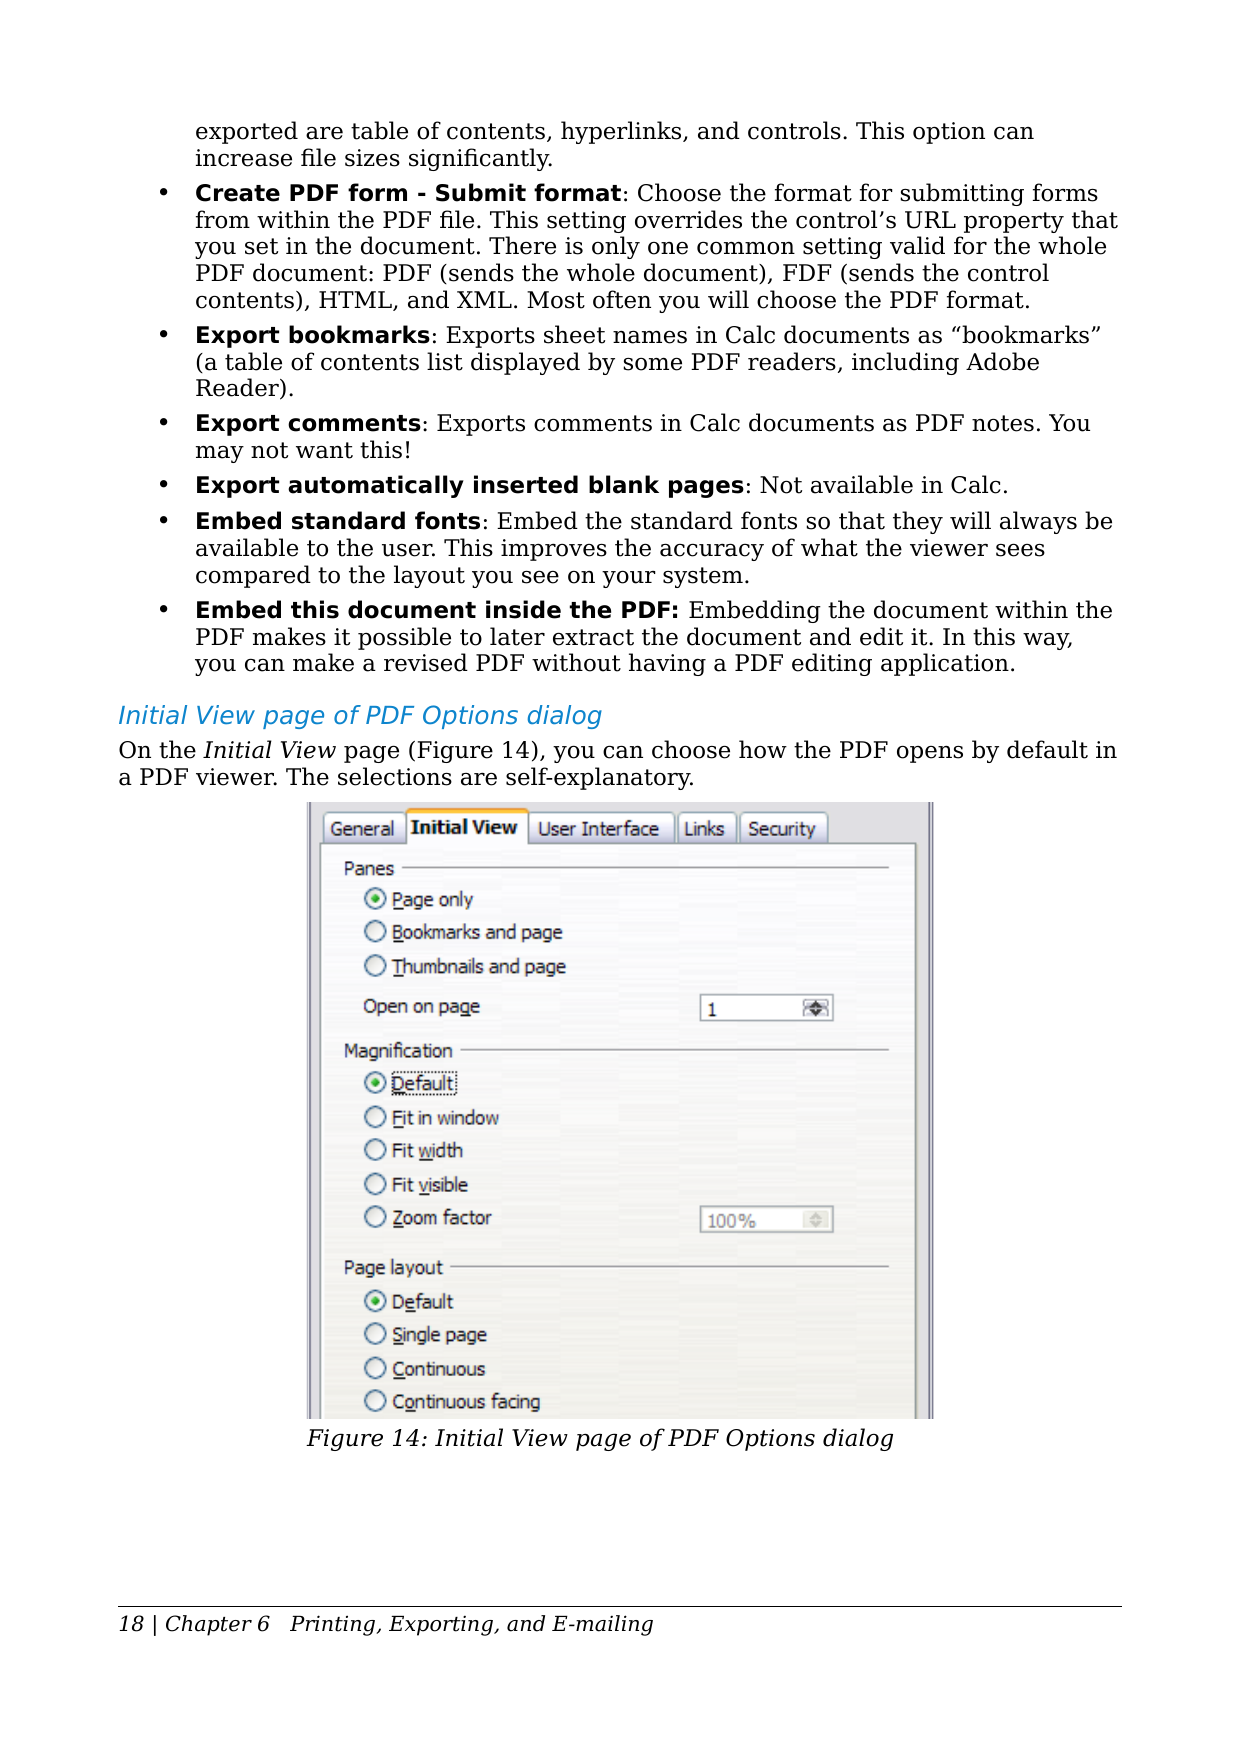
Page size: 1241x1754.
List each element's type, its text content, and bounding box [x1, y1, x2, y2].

subtitle Initial View page of PDF Options dialog [118, 701, 1122, 731]
list Embed standard fonts: Embed the standard fonts so that they will always be available to the user. This improves the accuracy of what the viewer sees compared to the layout you see on your system. [156, 506, 1122, 588]
list exported are table of contents, hyperlinks, and controls. This option can increase file sizes significantly. [156, 118, 1122, 171]
text Figure 14: Initial View page of PDF Options dialog [307, 1426, 933, 1452]
list Export bookmarks: Exports sheet names in Calc documents as “bookmarks” (a table of contents list displayed by some PDF readers, including Adobe Reader). [156, 320, 1122, 402]
list Embed this document inside the PDF: Embedding the document within the PDF makes it possible to later extract the document and edit it. In this way, you can make a revised PDF without having a PDF editing application. [156, 595, 1122, 677]
text On the Initial View page (Figure 14), you can choose how the PDF opens by default in a PDF viewer. The selections are self-explanatory. [118, 737, 1122, 790]
list Export automatically inserted blank pages: Not available in Calc. [156, 471, 1122, 500]
picture [306, 802, 934, 1419]
list Create PDF form - Submit format: Choose the format for submitting forms from within the PDF file. This setting overrides the control’s URL property that you set in the document. There is only one common setting valid for the whole PDF document: PDF (sends the whole document), FDF (sends the control contents), HTML, and XML. Most often you will choose the PDF format. [156, 178, 1122, 313]
list Export comments: Exports comments in Calc documents as PDF notes. You may not want this! [156, 408, 1122, 464]
